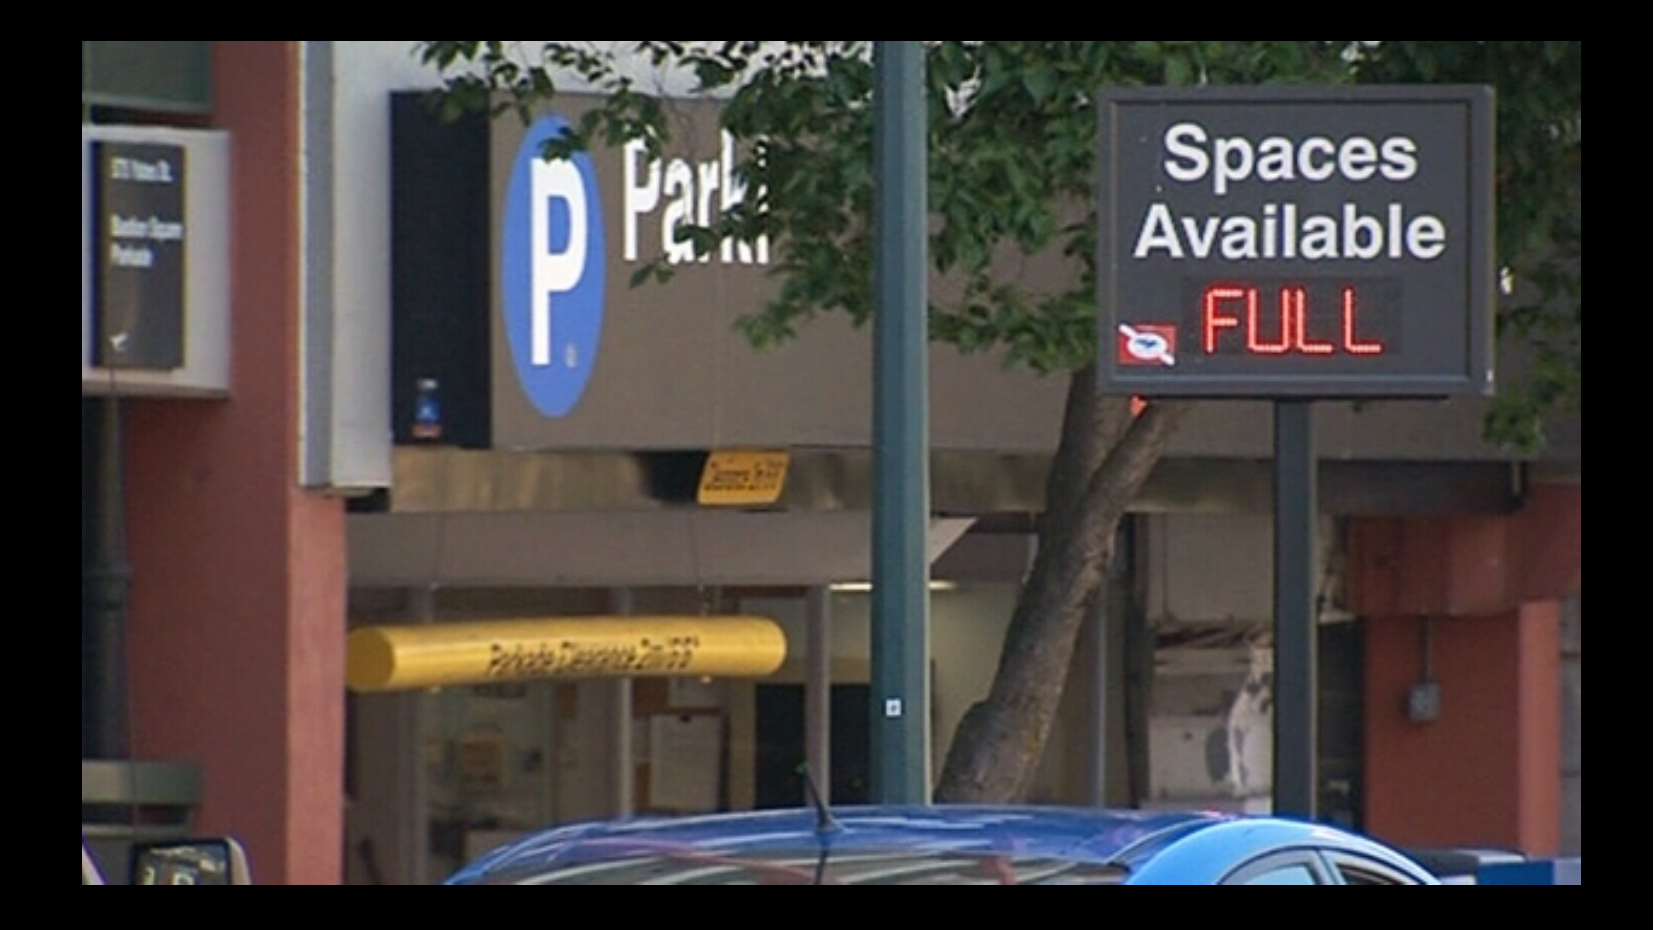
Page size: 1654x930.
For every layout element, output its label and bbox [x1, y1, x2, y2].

picture [82, 41, 1581, 886]
